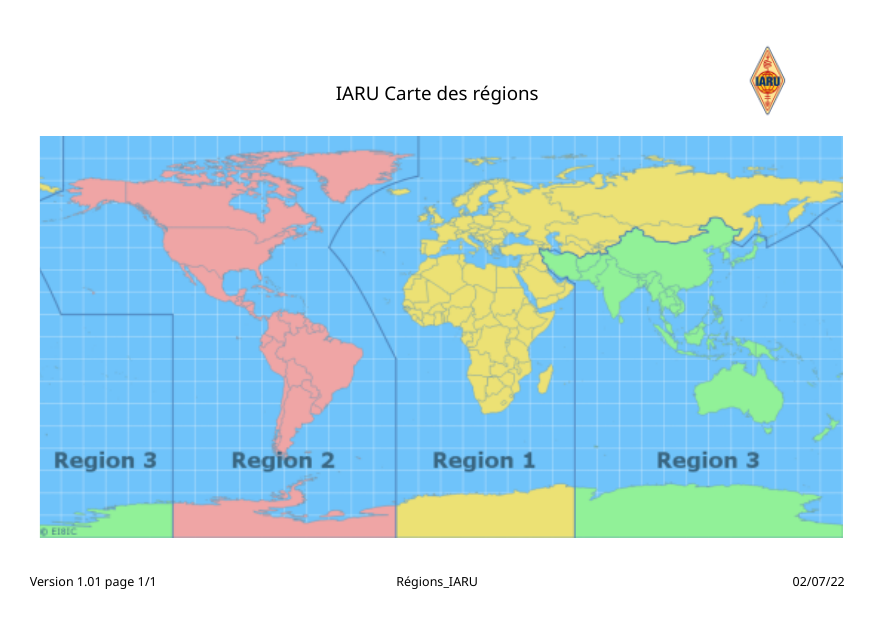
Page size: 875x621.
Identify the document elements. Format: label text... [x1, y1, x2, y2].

picture [39, 136, 843, 538]
picture [741, 36, 793, 123]
text [793, 81, 844, 106]
text IARU Carte des régions [29, 81, 741, 106]
